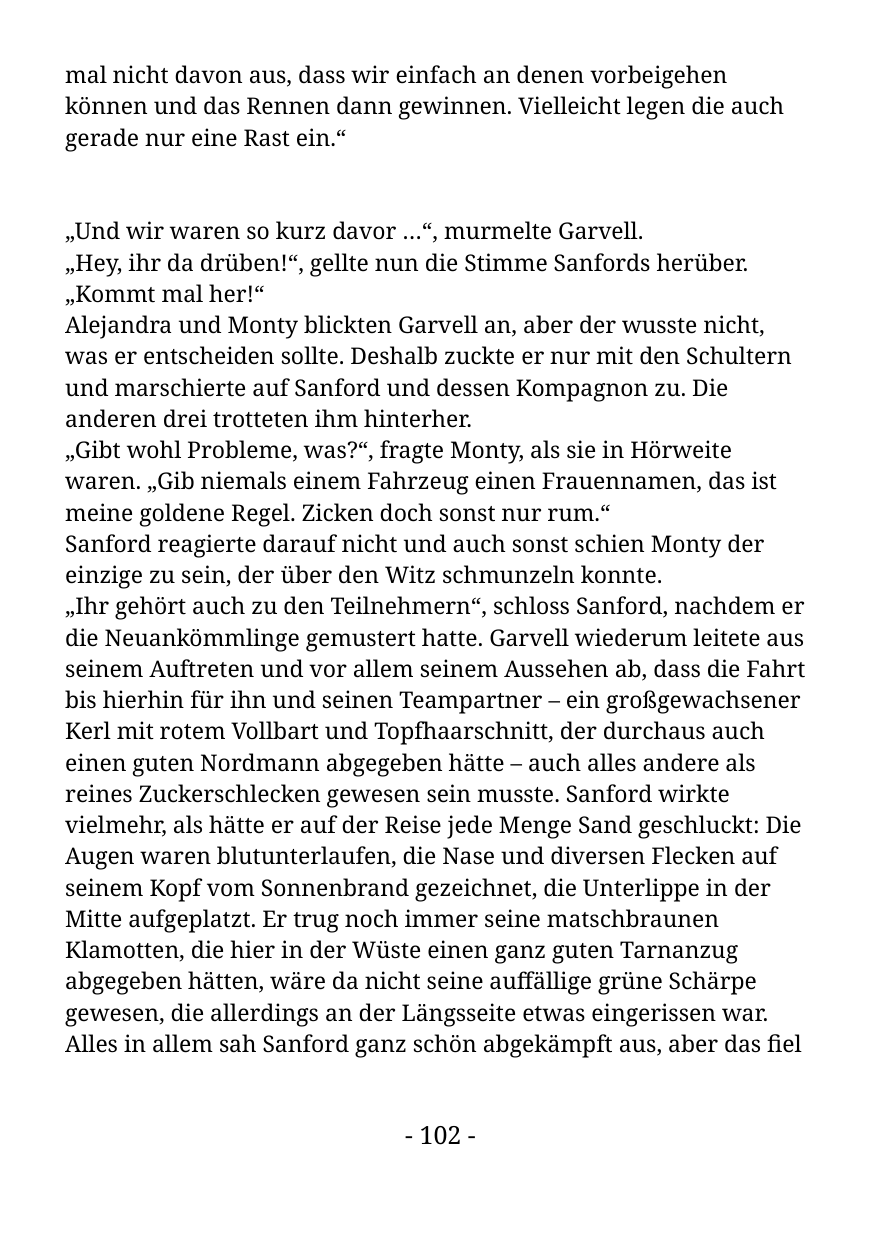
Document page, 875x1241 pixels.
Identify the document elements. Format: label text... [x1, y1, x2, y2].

text „Gibt wohl Probleme, was?“, fragte Monty, als sie in Hörweite waren. „Gib niemals einem Fahrzeug einen Frauennamen, das ist meine goldene Regel. Zicken doch sonst nur rum.“ [65, 434, 809, 528]
text „Und wir waren so kurz davor …“, murmelte Garvell. [65, 215, 809, 247]
text „Hey, ihr da drüben!“, gellte nun die Stimme Sanfords herüber. „Kommt mal her!“ [65, 247, 809, 309]
text „Ihr gehört auch zu den Teilnehmern“, schloss Sanford, nachdem er die Neuankömmlinge gemustert hatte. Garvell wiederum leitete aus seinem Auftreten und vor allem seinem Aussehen ab, dass die Fahrt bis hierhin für ihn und seinen Teampartner – ein großgewachsener Kerl mit rotem Vollbart und Topfhaarschnitt, der durchaus auch einen guten Nordmann abgegeben hätte – auch alles andere als reines Zuckerschlecken gewesen sein musste. Sanford wirkte vielmehr, als hätte er auf der Reise jede Menge Sand geschluckt: Die Augen waren blutunterlaufen, die Nase und diversen Flecken auf seinem Kopf vom Sonnenbrand gezeichnet, die Unterlippe in der Mitte aufgeplatzt. Er trug noch immer seine matschbraunen Klamotten, die hier in der Wüste einen ganz guten Tarnanzug abgegeben hätten, wäre da nicht seine auffällige grüne Schärpe gewesen, die allerdings an der Längsseite etwas eingerissen war. Alles in allem sah Sanford ganz schön abgekämpft aus, aber das fiel [65, 590, 809, 1059]
text Sanford reagierte darauf nicht und auch sonst schien Monty der einzige zu sein, der über den Witz schmunzeln konnte. [65, 528, 809, 590]
text mal nicht davon aus, dass wir einfach an denen vorbeigehen können und das Rennen dann gewinnen. Vielleicht legen die auch gerade nur eine Rast ein.“ [65, 59, 809, 153]
text Alejandra und Monty blickten Garvell an, aber der wusste nicht, was er entscheiden sollte. Deshalb zuckte er nur mit den Schultern und marschierte auf Sanford und dessen Kompagnon zu. Die anderen drei trotteten ihm hinterher. [65, 309, 809, 434]
